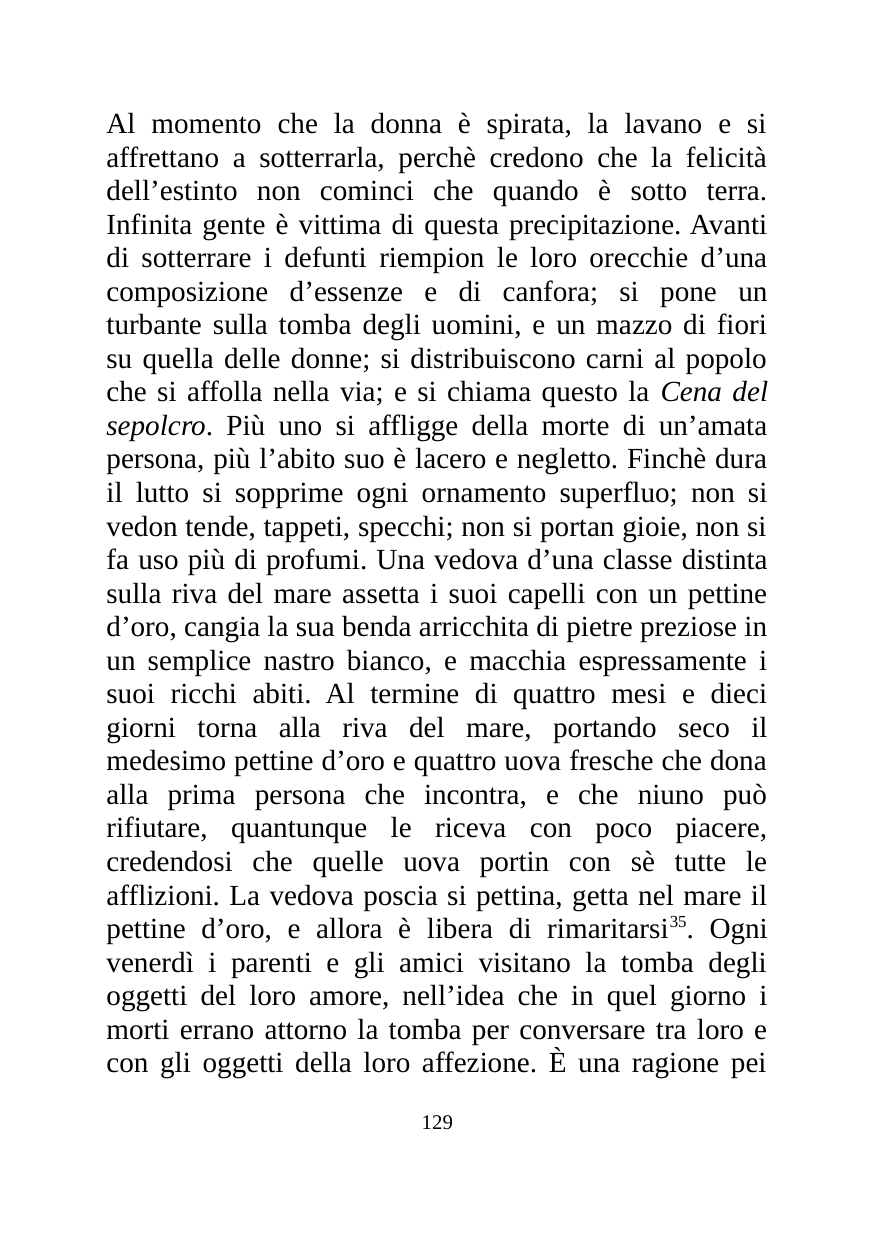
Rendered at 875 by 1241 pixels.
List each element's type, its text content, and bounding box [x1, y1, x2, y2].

text Al momento che la donna è spirata, la lavano e si affrettano a sotterrarla, perchè credono che la felicità dell’estinto non cominci che quando è sotto terra. Infinita gente è vittima di questa precipitazione. Avanti di sotterrare i defunti riempion le loro orecchie d’una composizione d’essenze e di canfora; si pone un turbante sulla tomba degli uomini, e un mazzo di fiori su quella delle donne; si distribuiscono carni al popolo che si affolla nella via; e si chiama questo la Cena del sepolcro. Più uno si affligge della morte di un’amata persona, più l’abito suo è lacero e negletto. Finchè dura il lutto si sopprime ogni ornamento superfluo; non si vedon tende, tappeti, specchi; non si portan gioie, non si fa uso più di profumi. Una vedova d’una classe distinta sulla riva del mare assetta i suoi capelli con un pettine d’oro, cangia la sua benda arricchita di pietre preziose in un semplice nastro bianco, e macchia espressamente i suoi ricchi abiti. Al termine di quattro mesi e dieci giorni torna alla riva del mare, portando seco il medesimo pettine d’oro e quattro uova fresche che dona alla prima persona che incontra, e che niuno può rifiutare, quantunque le riceva con poco piacere, credendosi che quelle uova portin con sè tutte le afflizioni. La vedova poscia si pettina, getta nel mare il pettine d’oro, e allora è libera di rimaritarsi. Ogni venerdì i parenti e gli amici visitano la tomba degli oggetti del loro amore, nell’idea che in quel giorno i morti errano attorno la tomba per conversare tra loro e con gli oggetti della loro affezione. È una ragione pei [106, 106, 768, 1079]
